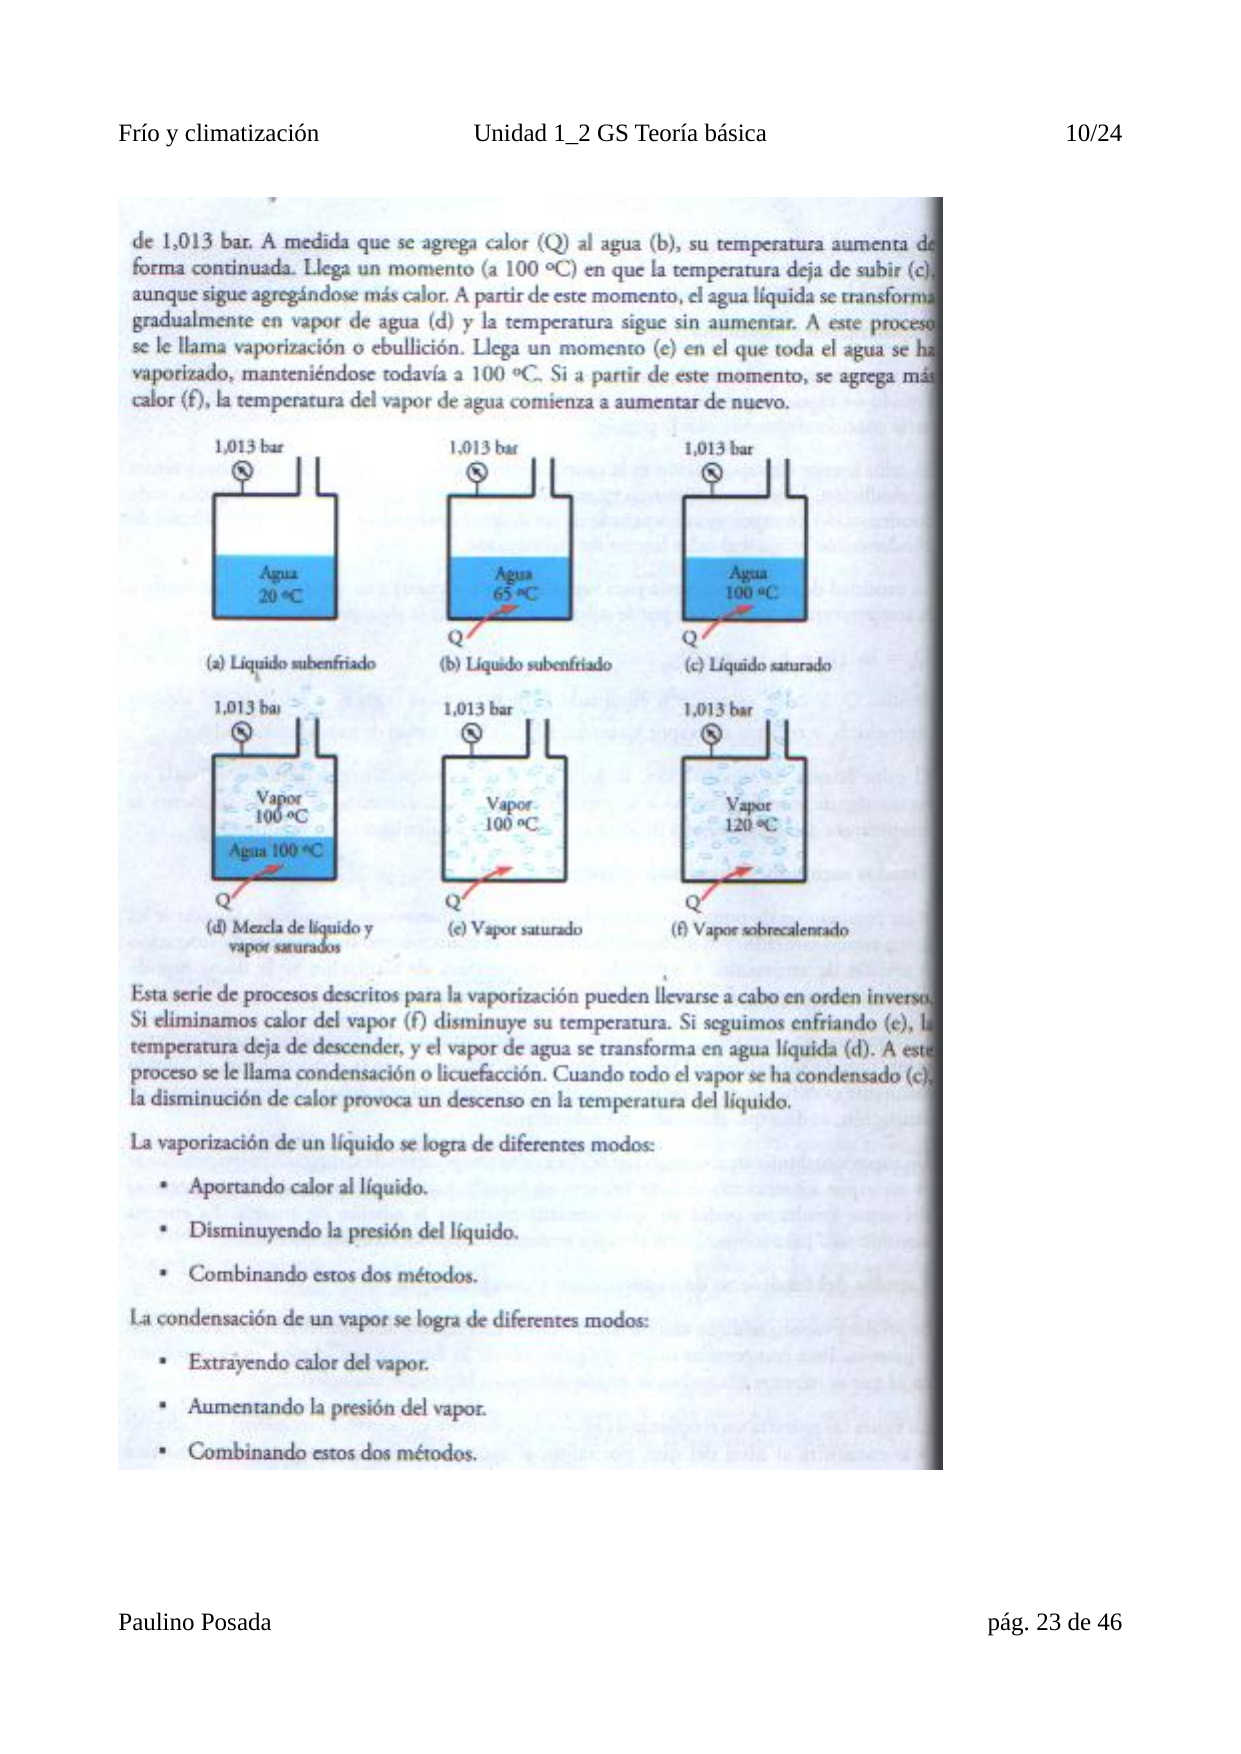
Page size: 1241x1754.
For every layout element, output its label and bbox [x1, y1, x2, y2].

picture [118, 197, 943, 1470]
